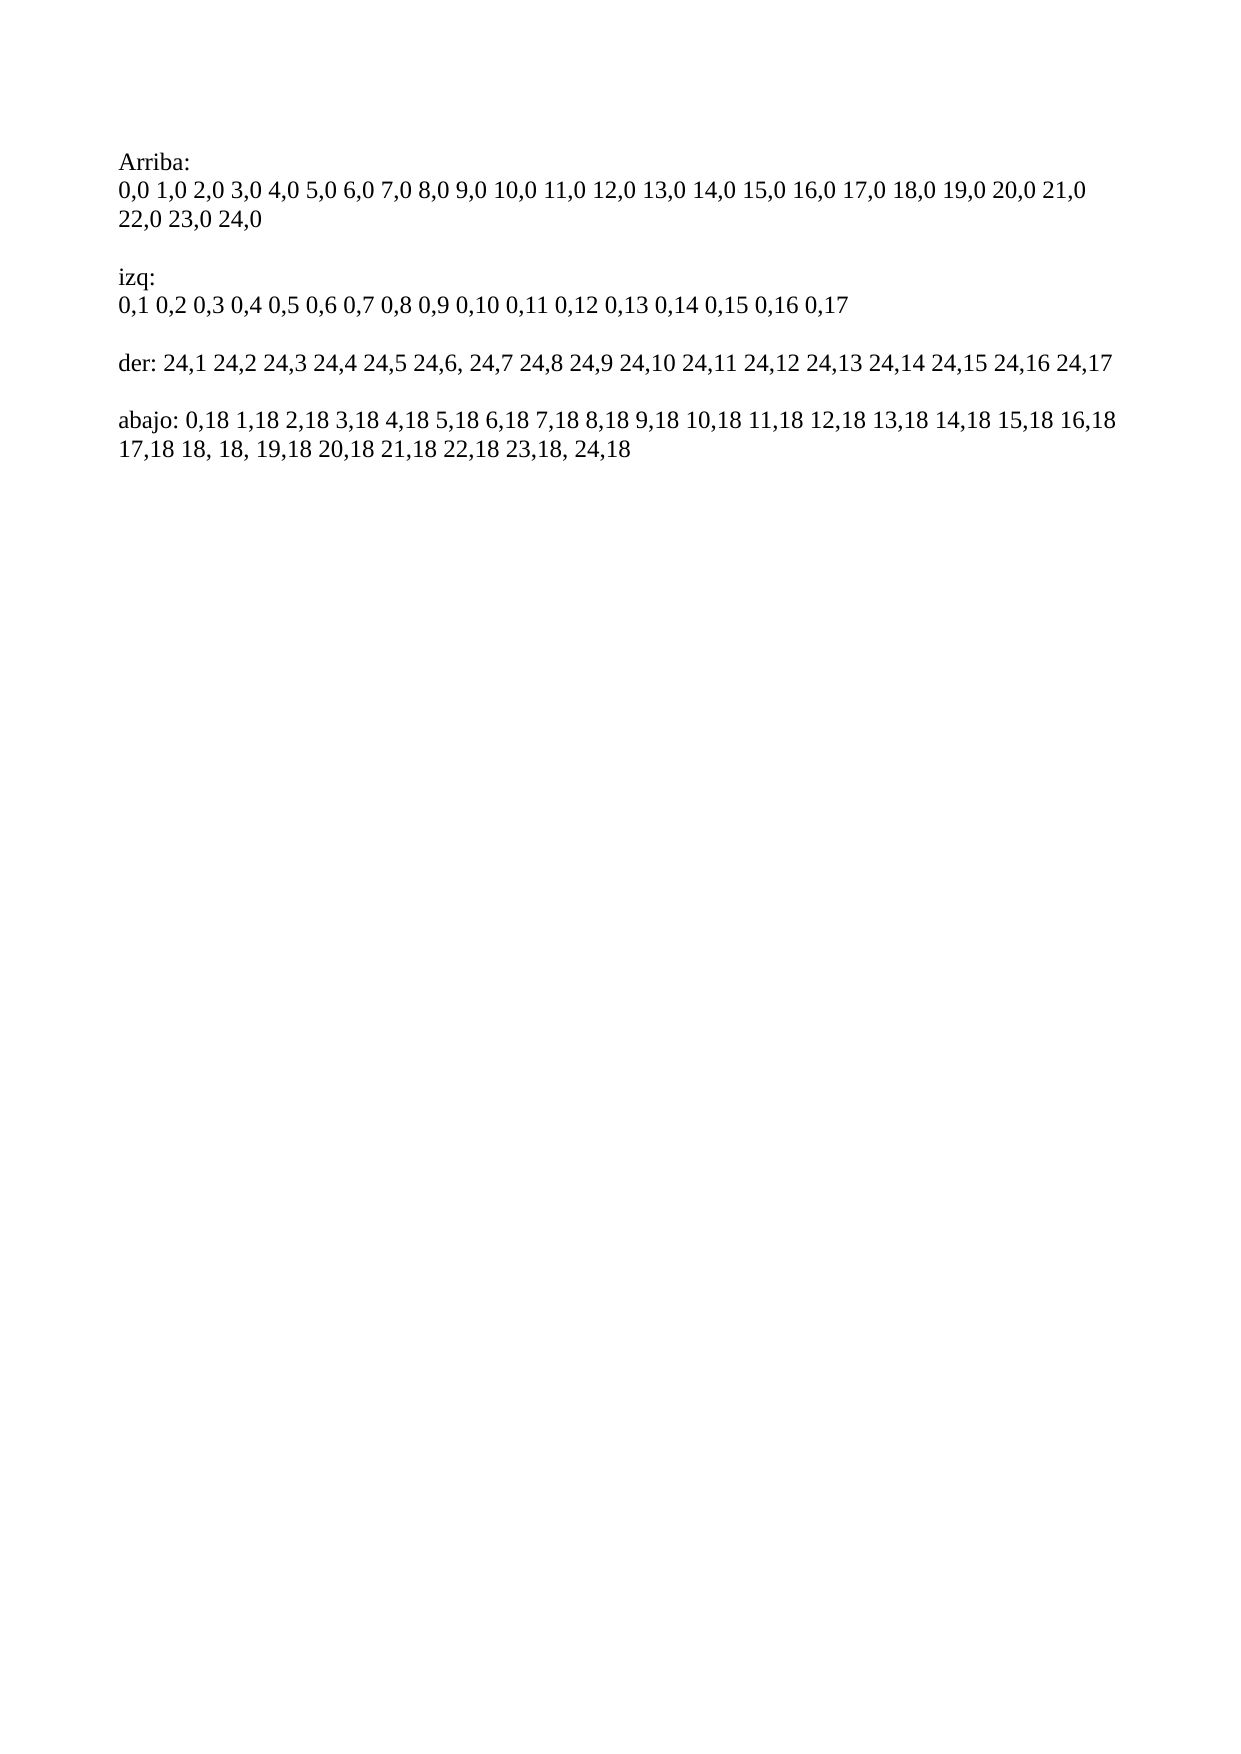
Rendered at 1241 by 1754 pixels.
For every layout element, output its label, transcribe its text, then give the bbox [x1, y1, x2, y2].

text abajo: 0,18 1,18 2,18 3,18 4,18 5,18 6,18 7,18 8,18 9,18 10,18 11,18 12,18 13,18 14,18 15,18 16,18 17,18 18, 18, 19,18 20,18 21,18 22,18 23,18, 24,18 [118, 406, 1122, 463]
text 0,0 1,0 2,0 3,0 4,0 5,0 6,0 7,0 8,0 9,0 10,0 11,0 12,0 13,0 14,0 15,0 16,0 17,0 18,0 19,0 20,0 21,0 22,0 23,0 24,0 [118, 176, 1122, 233]
text Arriba: [118, 147, 1122, 176]
text 0,1 0,2 0,3 0,4 0,5 0,6 0,7 0,8 0,9 0,10 0,11 0,12 0,13 0,14 0,15 0,16 0,17 [118, 291, 1122, 319]
text izq: [118, 262, 1122, 291]
text der: 24,1 24,2 24,3 24,4 24,5 24,6, 24,7 24,8 24,9 24,10 24,11 24,12 24,13 24,14 24,15 24,16 24,17 [118, 348, 1122, 377]
